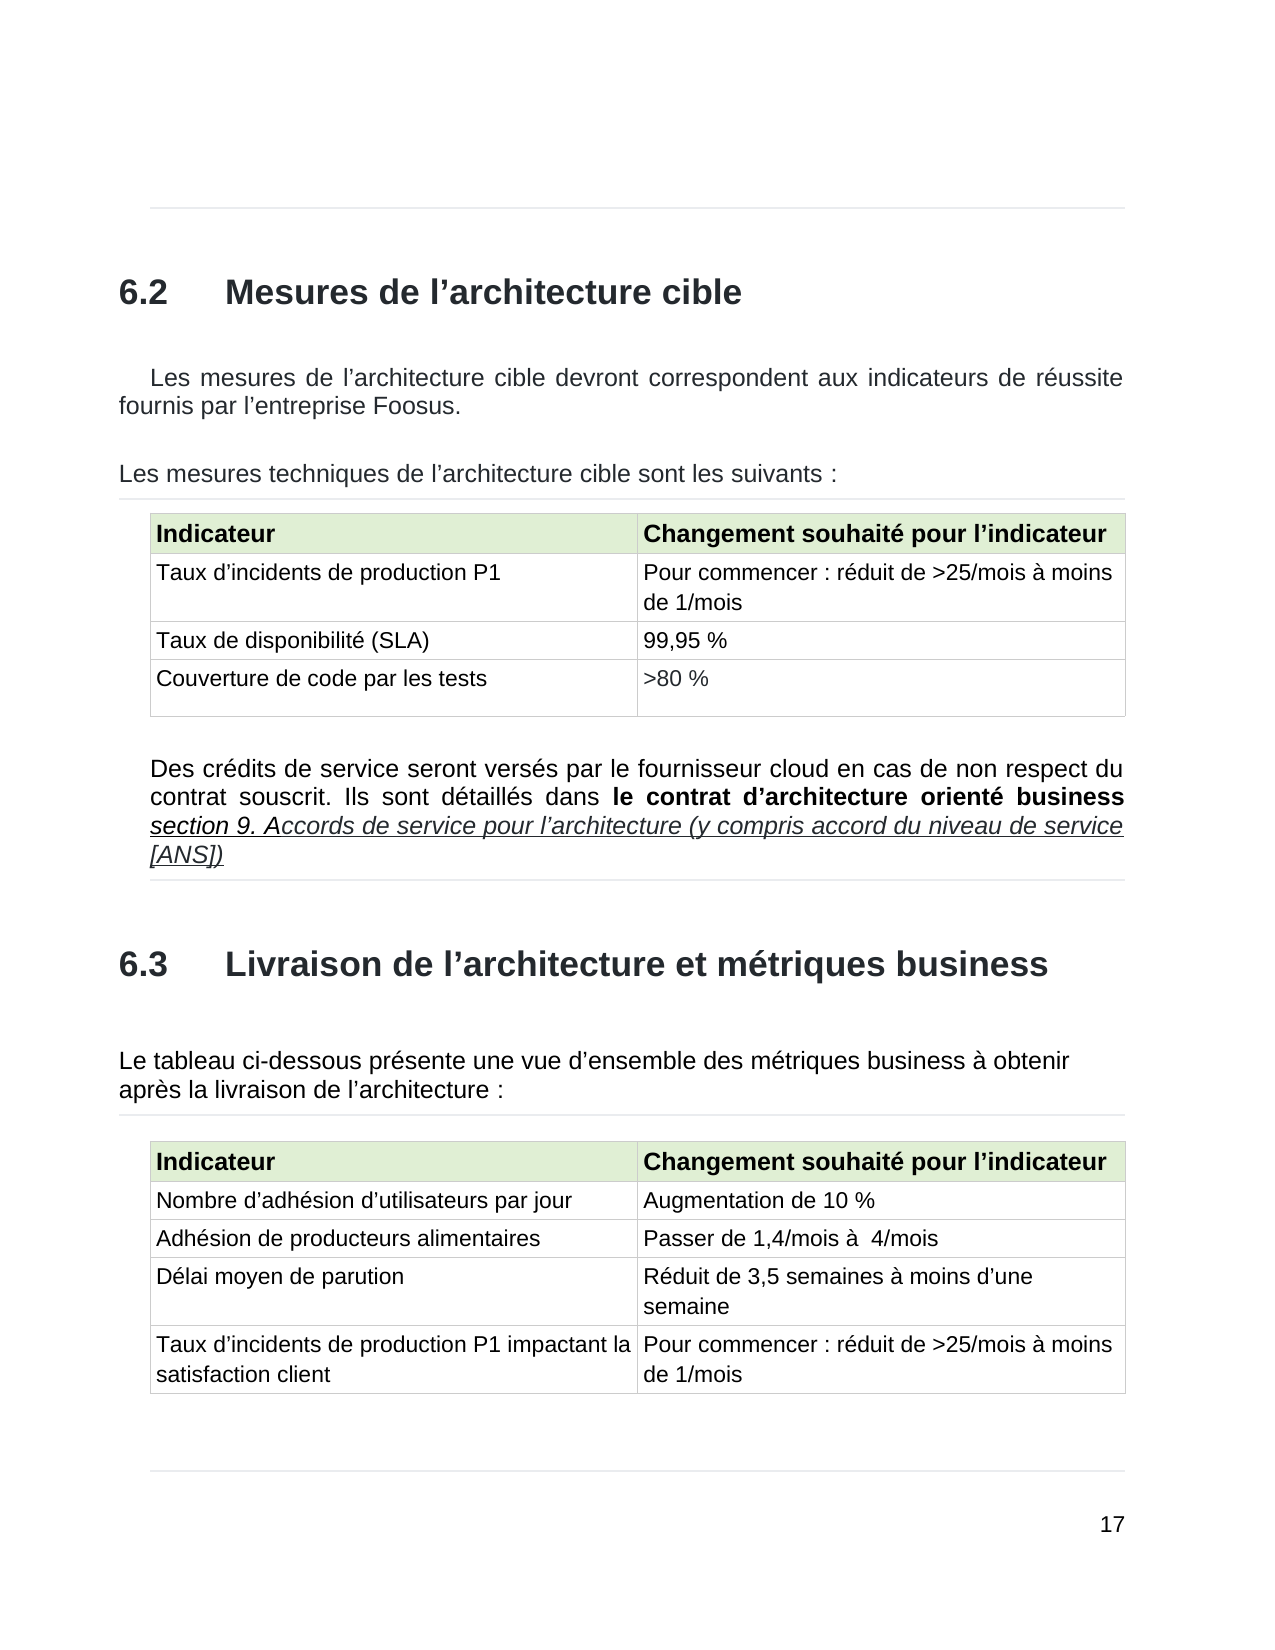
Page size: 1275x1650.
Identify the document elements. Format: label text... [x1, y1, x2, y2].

table_cell Passer de 1,4/mois à 4/mois [638, 1220, 1125, 1257]
table_cell Pour commencer : réduit de >25/mois à moins de 1/mois [638, 554, 1125, 621]
table_cell Délai moyen de parution [151, 1258, 637, 1325]
text Le tableau ci-dessous présente une vue d’ensemble des métriques business à obtenir après la livraison de l’architecture : [119, 1046, 1125, 1114]
table_header Changement souhaité pour l’indicateur [638, 1142, 1125, 1181]
table_cell 99,95 % [638, 622, 1125, 659]
table_header Indicateur [151, 514, 637, 553]
text Les mesures de l’architecture cible devront correspondent aux indicateurs de réussite fournis par l’entreprise Foosus. [119, 363, 1125, 420]
table_cell Réduit de 3,5 semaines à moins d’une semaine [638, 1258, 1125, 1325]
table_cell Taux d’incidents de production P1 impactant la satisfaction client [151, 1326, 637, 1393]
table_cell Pour commencer : réduit de >25/mois à moins de 1/mois [638, 1326, 1125, 1393]
table_cell Adhésion de producteurs alimentaires [151, 1220, 637, 1257]
table_cell Nombre d’adhésion d’utilisateurs par jour [151, 1182, 637, 1219]
text Les mesures techniques de l’architecture cible sont les suivants : [119, 459, 1125, 498]
table_cell >80 % [638, 660, 1125, 716]
table_cell Taux d’incidents de production P1 [151, 554, 637, 621]
table_cell Augmentation de 10 % [638, 1182, 1125, 1219]
text Des crédits de service seront versés par le fournisseur cloud en cas de non respect du contrat souscrit. Ils sont détaillés dans le contrat d’architecture orienté business section 9. Accords de service pour l’architecture (y compris accord du niveau de service [ANS]) [150, 754, 1125, 879]
subtitle Livraison de l’architecture et métriques business [119, 943, 1125, 984]
table_header Indicateur [151, 1142, 637, 1181]
table_cell Couverture de code par les tests [151, 660, 637, 716]
subtitle Mesures de l’architecture cible [119, 271, 1125, 312]
table_header Changement souhaité pour l’indicateur [638, 514, 1125, 553]
table_cell Taux de disponibilité (SLA) [151, 622, 637, 659]
